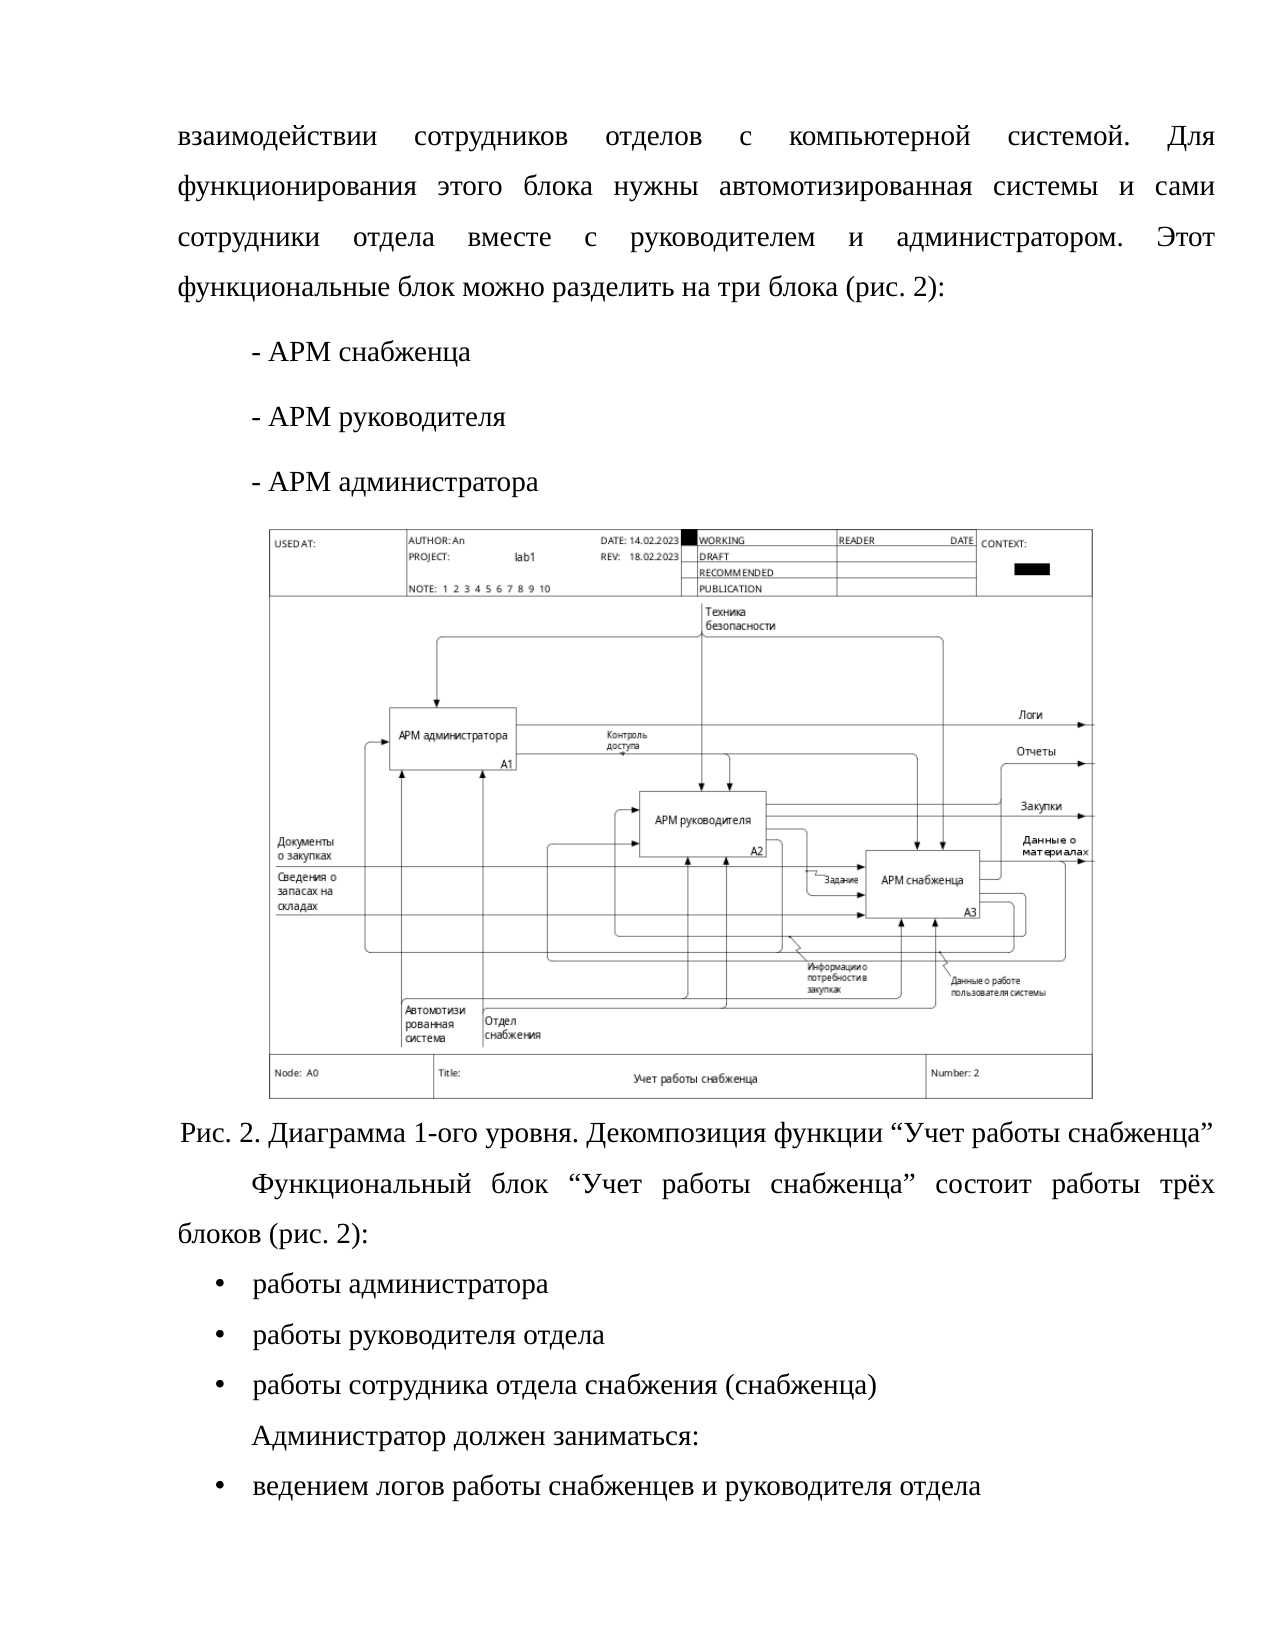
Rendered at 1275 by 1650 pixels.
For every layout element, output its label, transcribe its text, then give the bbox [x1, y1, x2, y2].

list ведением логов работы снабженцев и руководителя отдела [215, 1468, 1216, 1502]
text - АРМ снабженца [177, 334, 1216, 367]
text - АРМ администратора [177, 464, 1216, 497]
text Рис. 2. Диаграмма 1-ого уровня. Декомпозиция функции “Учет работы снабженца” [177, 1099, 1216, 1149]
text взаимодействии сотрудников отделов с компьютерной системой. Для функционирования этого блока нужны автомотизированная системы и сами сотрудники отдела вместе с руководителем и администратором. Этот функциональные блок можно разделить на три блока (рис. 2): [177, 118, 1216, 303]
list работы администратора [215, 1266, 1216, 1300]
list работы сотрудника отдела снабжения (снабженца) [215, 1367, 1216, 1401]
text Функциональный блок “Учет работы снабженца” состоит работы трёх блоков (рис. 2): [177, 1166, 1216, 1249]
text - АРМ руководителя [177, 399, 1216, 432]
text Администратор должен заниматься: [177, 1418, 1216, 1451]
picture [268, 528, 1125, 1099]
list работы руководителя отдела [215, 1317, 1216, 1350]
